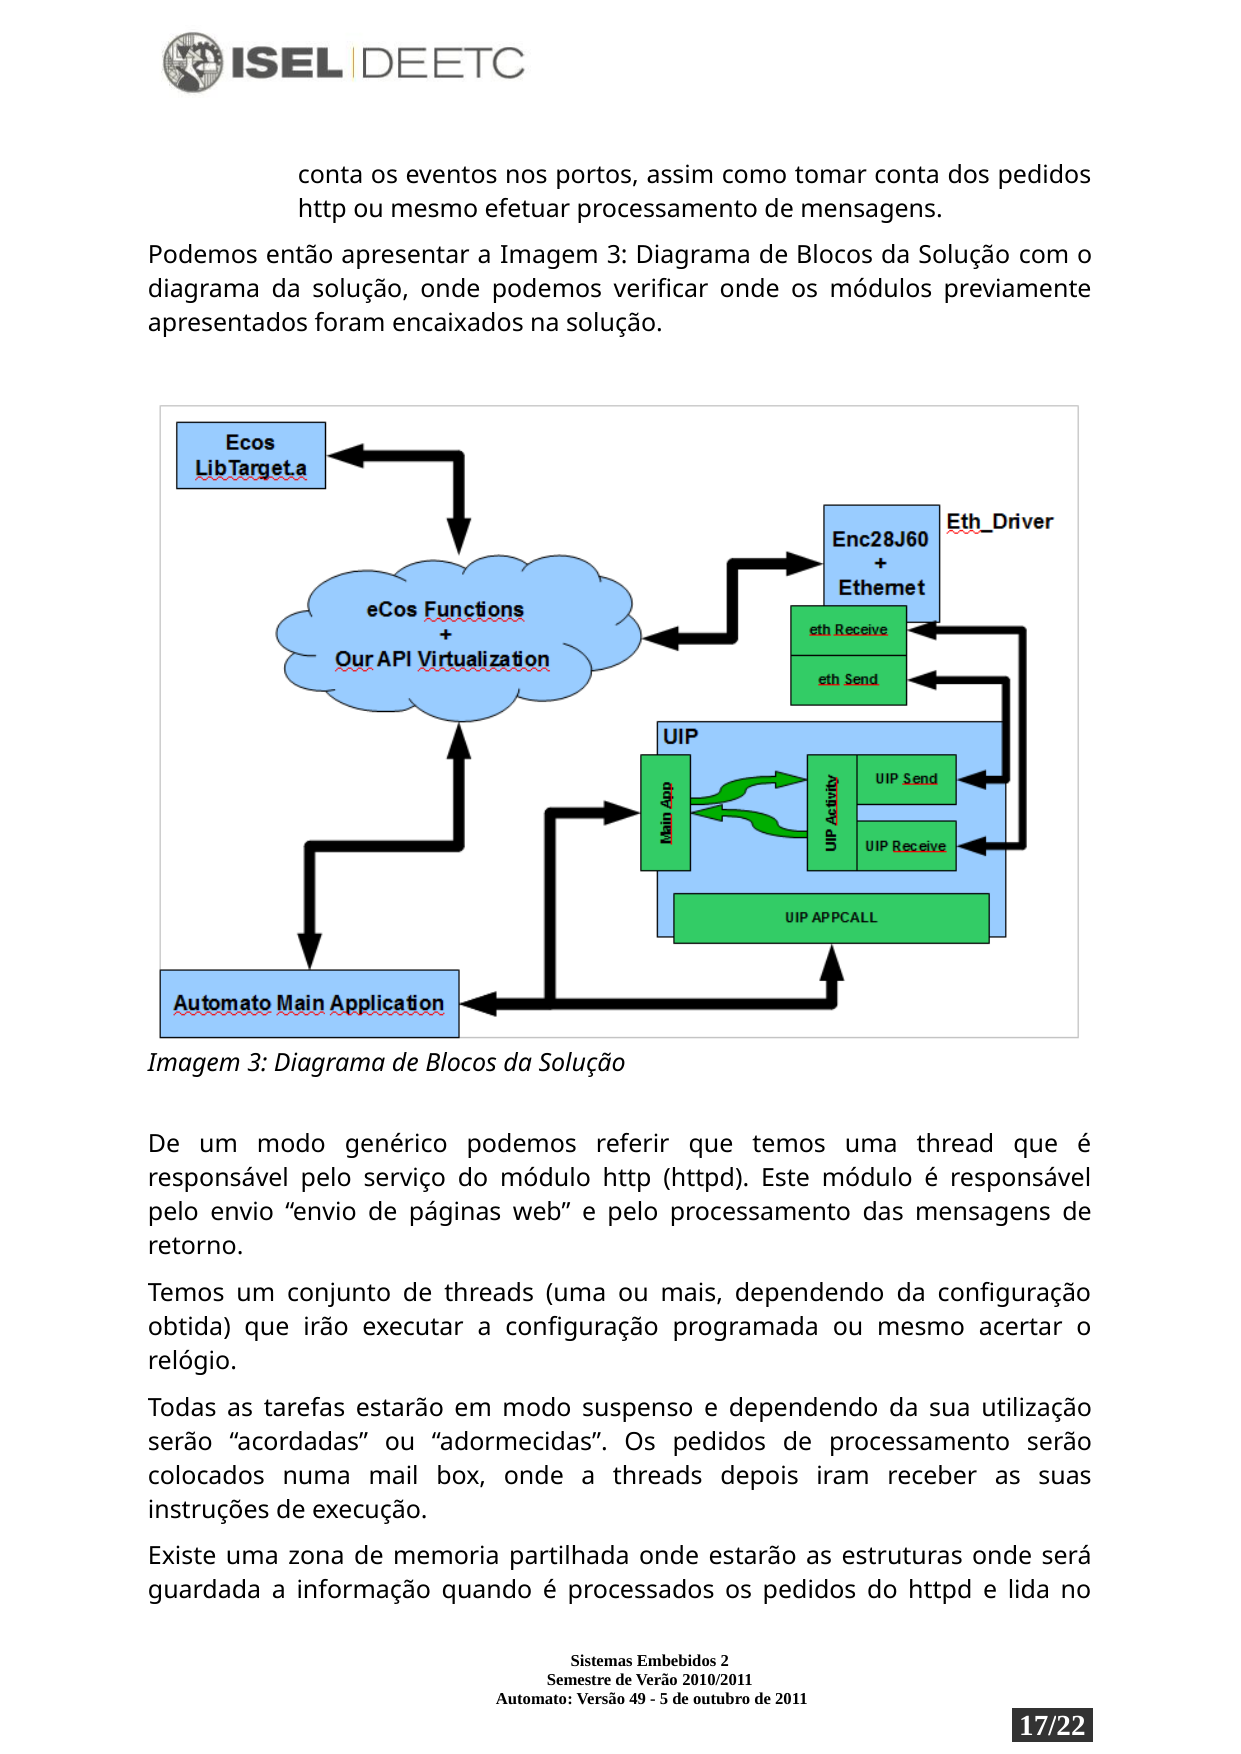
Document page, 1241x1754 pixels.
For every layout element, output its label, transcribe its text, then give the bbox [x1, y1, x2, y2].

text Existe uma zona de memoria partilhada onde estarão as estruturas onde será guardada a informação quando é processados os pedidos do httpd e lida no [148, 1538, 1093, 1606]
text De um modo genérico podemos referir que temos uma thread que é responsável pelo serviço do módulo http (httpd). Este módulo é responsável pelo envio “envio de páginas web” e pelo processamento das mensagens de retorno. [148, 1126, 1093, 1262]
text Todas as tarefas estarão em modo suspenso e dependendo da sua utilização serão “acordadas” ou “adormecidas”. Os pedidos de processamento serão colocados numa mail box, onde a threads depois iram receber as suas instruções de execução. [148, 1389, 1093, 1525]
picture [147, 405, 1093, 1046]
text Imagem 3: Diagrama de Blocos da Solução [148, 1046, 1093, 1079]
text Temos um conjunto de threads (uma ou mais, dependendo da configuração obtida) que irão executar a configuração programada ou mesmo acertar o relógio. [148, 1274, 1093, 1377]
list conta os eventos nos portos, assim como tomar conta dos pedidos http ou mesmo efetuar processamento de mensagens. [260, 156, 1093, 224]
picture [153, 17, 555, 118]
text Podemos então apresentar a Imagem 3: Diagrama de Blocos da Solução com o diagrama da solução, onde podemos verificar onde os módulos previamente apresentados foram encaixados na solução. [148, 237, 1093, 339]
